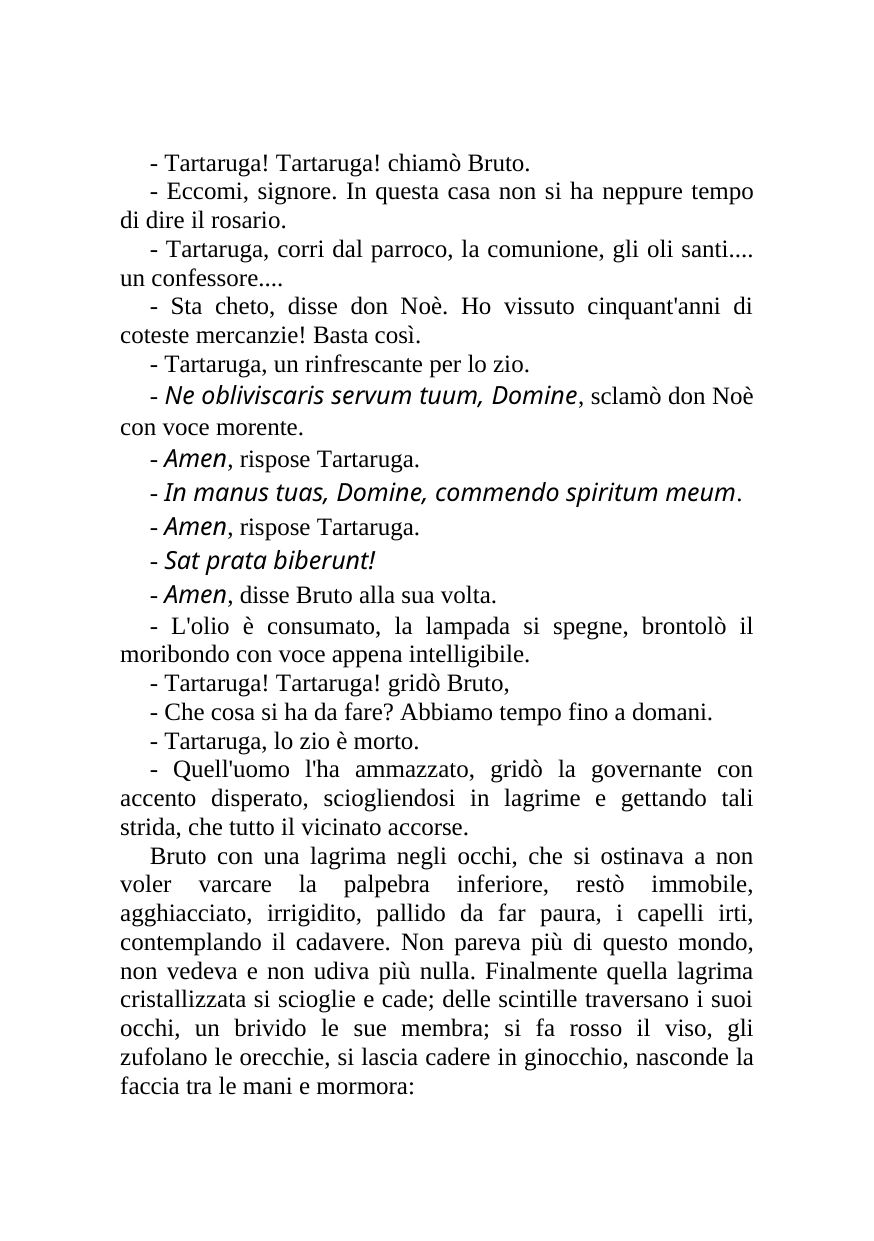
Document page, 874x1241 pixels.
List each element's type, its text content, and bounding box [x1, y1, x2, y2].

text Bruto con una lagrima negli occhi, che si ostinava a non voler varcare la palpebra inferiore, restò immobile, agghiacciato, irrigidito, pallido da far paura, i capelli irti, contemplando il cadavere. Non pareva più di questo mondo, non vedeva e non udiva più nulla. Finalmente quella lagrima cristallizzata si scioglie e cade; delle scintille traversano i suoi occhi, un brivido le sue membra; si fa rosso il viso, gli zufolano le orecchie, si lascia cadere in ginocchio, nasconde la faccia tra le mani e mormora: [120, 841, 754, 1099]
text - Quell'uomo l'ha ammazzato, gridò la governante con accento disperato, sciogliendosi in lagrime e gettando tali strida, che tutto il vicinato accorse. [120, 754, 754, 841]
text - Tartaruga, un rinfrescante per lo zio. [120, 349, 754, 378]
text - Tartaruga, corri dal parroco, la comunione, gli oli santi.... un confessore.... [120, 234, 754, 291]
text - Amen, rispose Tartaruga. [120, 441, 754, 474]
text - Tartaruga! Tartaruga! chiamò Bruto. [120, 148, 754, 176]
text - Tartaruga! Tartaruga! gridò Bruto, [120, 668, 754, 697]
text - Sta cheto, disse don Noè. Ho vissuto cinquant'anni di coteste mercanzie! Basta così. [120, 291, 754, 349]
text - Amen, rispose Tartaruga. [120, 509, 754, 543]
text - Eccomi, signore. In questa casa non si ha neppure tempo di dire il rosario. [120, 176, 754, 234]
text - L'olio è consumato, la lampada si spegne, brontolò il moribondo con voce appena intelligibile. [120, 611, 754, 668]
text - Ne obliviscaris servum tuum, Domine, sclamò don Noè con voce morente. [120, 378, 754, 441]
text - Che cosa si ha da fare? Abbiamo tempo fino a domani. [120, 697, 754, 726]
text - Tartaruga, lo zio è morto. [120, 726, 754, 754]
text - In manus tuas, Domine, commendo spiritum meum. [120, 474, 754, 509]
text - Sat prata biberunt! [120, 543, 754, 577]
text - Amen, disse Bruto alla sua volta. [120, 577, 754, 611]
